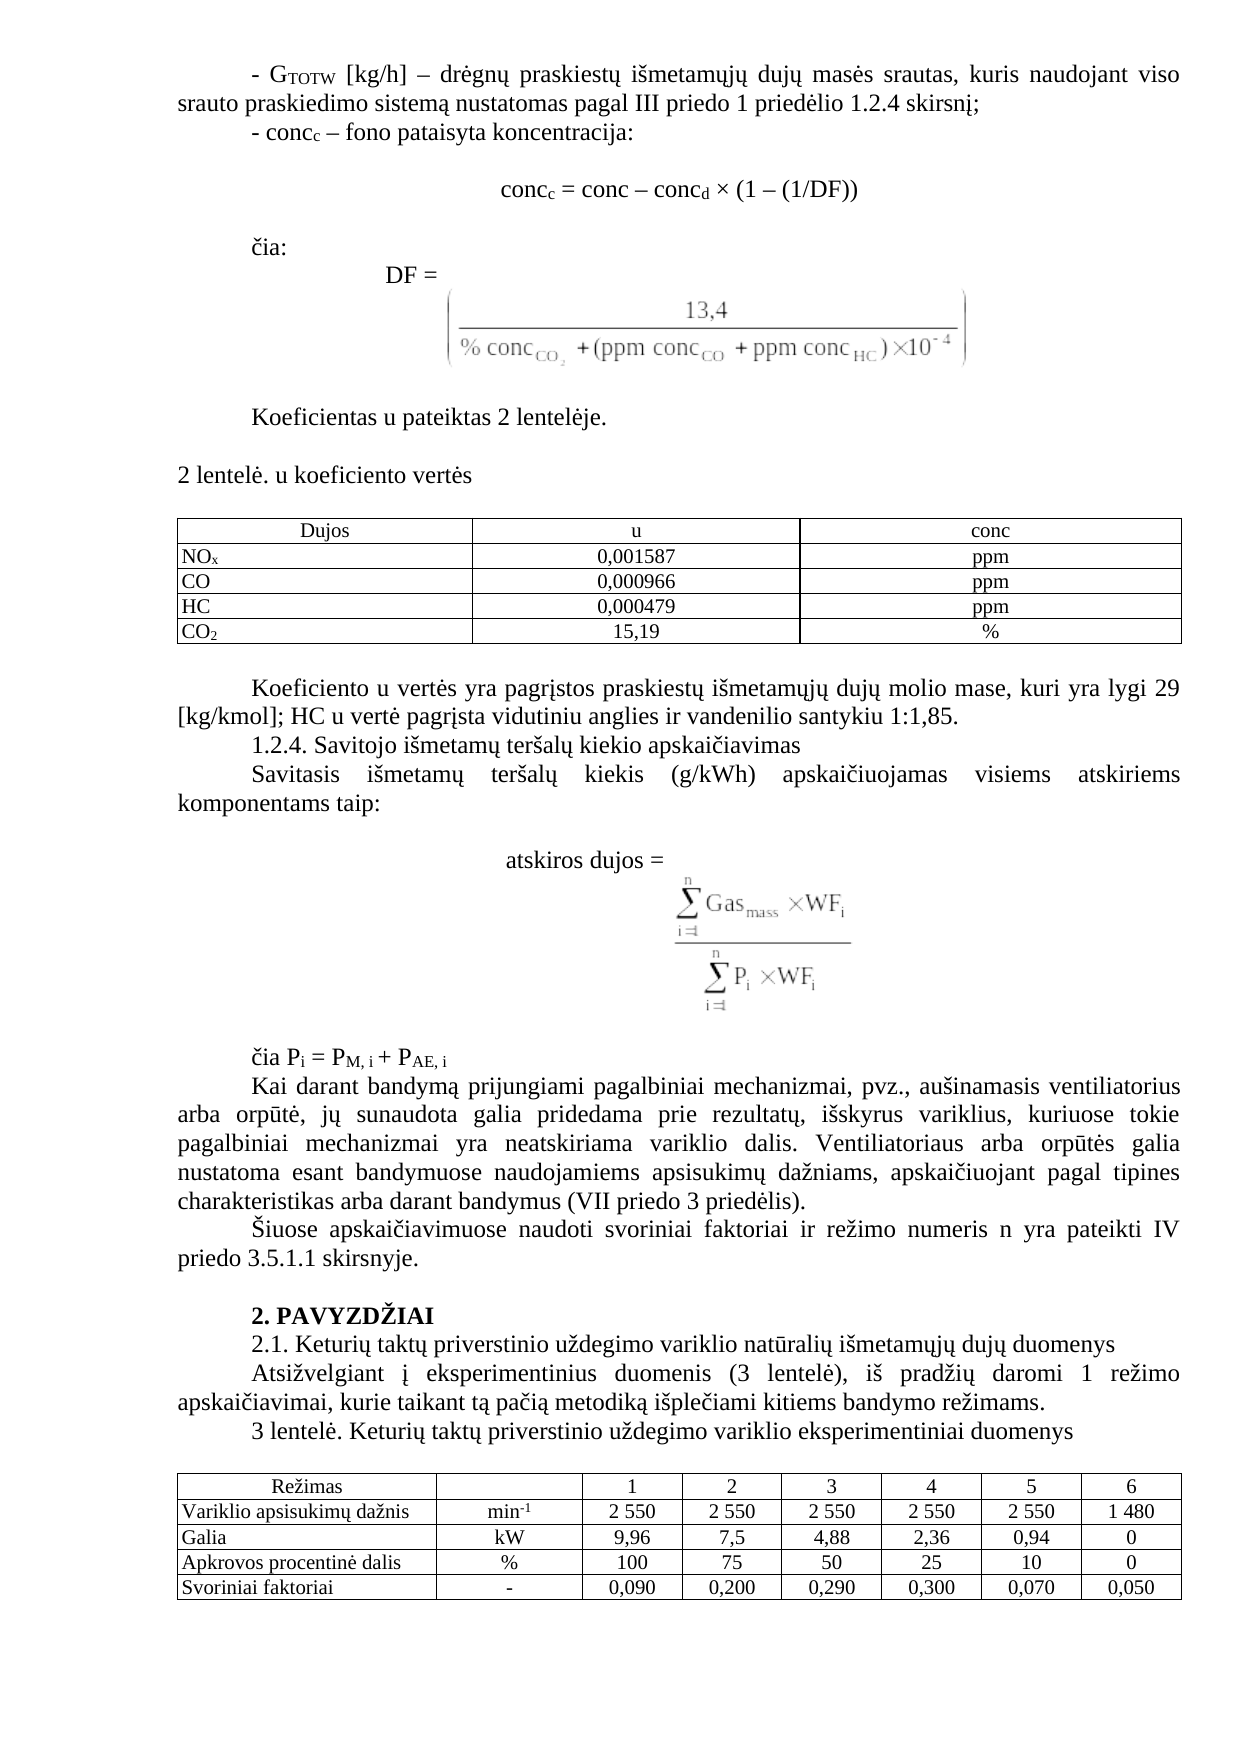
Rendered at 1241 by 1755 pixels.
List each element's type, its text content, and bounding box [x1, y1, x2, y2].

table_cell min-1 [437, 1500, 582, 1523]
text čia: [177, 232, 1181, 260]
table_header 3 [782, 1474, 881, 1498]
table_header u [473, 519, 799, 542]
table_cell ppm [801, 569, 1181, 593]
table_cell 0,050 [1082, 1575, 1181, 1599]
table_header Dujos [178, 519, 472, 542]
table_cell % [801, 619, 1181, 643]
table_cell 15,19 [473, 619, 799, 643]
text 2 lentelė. u koeficiento vertės [177, 460, 1181, 489]
table_cell 0,000966 [473, 569, 799, 593]
table_header [437, 1474, 582, 1498]
text concc = conc – concd × (1 – (1/DF)) [177, 174, 1181, 203]
table_header conc [801, 519, 1181, 542]
table_cell 25 [882, 1550, 981, 1574]
text 2.1. Keturių taktų priverstinio uždegimo variklio natūralių išmetamųjų dujų duomenys [177, 1329, 1181, 1358]
table_header 4 [882, 1474, 981, 1498]
table_cell 0,000479 [473, 594, 799, 618]
table_cell NOx [178, 544, 472, 568]
text 1.2.4. Savitojo išmetamų teršalų kiekio apskaičiavimas [177, 730, 1181, 759]
table_header 2 [683, 1474, 781, 1498]
table_cell 1 480 [1082, 1500, 1181, 1523]
table_cell Svoriniai faktoriai [178, 1575, 436, 1599]
table_cell 9,96 [583, 1525, 682, 1549]
table_cell 75 [683, 1550, 781, 1574]
table_cell 2,36 [882, 1525, 981, 1549]
text 3 lentelė. Keturių taktų priverstinio uždegimo variklio eksperimentiniai duomenys [177, 1416, 1181, 1444]
text Koeficiento u vertės yra pagrįstos praskiestų išmetamųjų dujų molio mase, kuri yra lygi 29 [kg/kmol]; HC u vertė pagrįsta vidutiniu anglies ir vandenilio santykiu 1:1,85. [177, 673, 1181, 730]
text Savitasis išmetamų teršalų kiekis (g/kWh) apskaičiuojamas visiems atskiriems komponentams taip: [177, 759, 1181, 816]
table_cell 2 550 [683, 1500, 781, 1523]
table_cell 2 550 [882, 1500, 981, 1523]
table_cell ppm [801, 594, 1181, 618]
table_cell 2 550 [782, 1500, 881, 1523]
text Koeficientas u pateiktas 2 lentelėje. [177, 402, 1181, 431]
text 2. PAVYZDŽIAI [177, 1301, 1181, 1329]
text atskiros dujos = [177, 845, 1181, 1013]
text Šiuose apskaičiavimuose naudoti svoriniai faktoriai ir režimo numeris n yra pateikti IV priedo 3.5.1.1 skirsnyje. [177, 1214, 1181, 1272]
table_cell 0,300 [882, 1575, 981, 1599]
text - concc – fono pataisyta koncentracija: [177, 117, 1181, 145]
table_header 6 [1082, 1474, 1181, 1498]
table_cell 0,290 [782, 1575, 881, 1599]
table_cell 50 [782, 1550, 881, 1574]
table_cell 0,94 [982, 1525, 1081, 1549]
table_cell Galia [178, 1525, 436, 1549]
table_cell 0,200 [683, 1575, 781, 1599]
table_cell 0,070 [982, 1575, 1081, 1599]
table_cell 4,88 [782, 1525, 881, 1549]
text čia Pi = PM, i + PAE, i [177, 1042, 1181, 1071]
table_header 5 [982, 1474, 1081, 1498]
table_cell ppm [801, 544, 1181, 568]
table_cell 0,090 [583, 1575, 682, 1599]
table_cell HC [178, 594, 472, 618]
table_cell 0,001587 [473, 544, 799, 568]
table_cell % [437, 1550, 582, 1574]
table_cell 7,5 [683, 1525, 781, 1549]
text Atsižvelgiant į eksperimentinius duomenis (3 lentelė), iš pradžių daromi 1 režimo apskaičiavimai, kurie taikant tą pačią metodiką išplečiami kitiems bandymo režimams. [177, 1358, 1181, 1416]
table_cell kW [437, 1525, 582, 1549]
table_cell 2 550 [583, 1500, 682, 1523]
text - GTOTW [kg/h] – drėgnų praskiestų išmetamųjų dujų masės srautas, kuris naudojant viso srauto praskiedimo sistemą nustatomas pagal III priedo 1 priedėlio 1.2.4 skirsnį; [177, 59, 1181, 117]
table_header 1 [583, 1474, 682, 1498]
text Kai darant bandymą prijungiami pagalbiniai mechanizmai, pvz., aušinamasis ventiliatorius arba orpūtė, jų sunaudota galia pridedama prie rezultatų, išskyrus variklius, kuriuose tokie pagalbiniai mechanizmai yra neatskiriama variklio dalis. Ventiliatoriaus arba orpūtės galia nustatoma esant bandymuose naudojamiems apsisukimų dažniams, apskaičiuojant pagal tipines charakteristikas arba darant bandymus (VII priedo 3 priedėlis). [177, 1071, 1181, 1214]
table_cell 10 [982, 1550, 1081, 1574]
table_cell Variklio apsisukimų dažnis [178, 1500, 436, 1523]
text DF = [177, 260, 1181, 374]
table_cell 100 [583, 1550, 682, 1574]
table_cell 2 550 [982, 1500, 1081, 1523]
table_cell 0 [1082, 1550, 1181, 1574]
table_cell CO2 [178, 619, 472, 643]
table_cell CO [178, 569, 472, 593]
table_cell 0 [1082, 1525, 1181, 1549]
table_cell - [437, 1575, 582, 1599]
table_cell Apkrovos procentinė dalis [178, 1550, 436, 1574]
table_header Režimas [178, 1474, 436, 1498]
